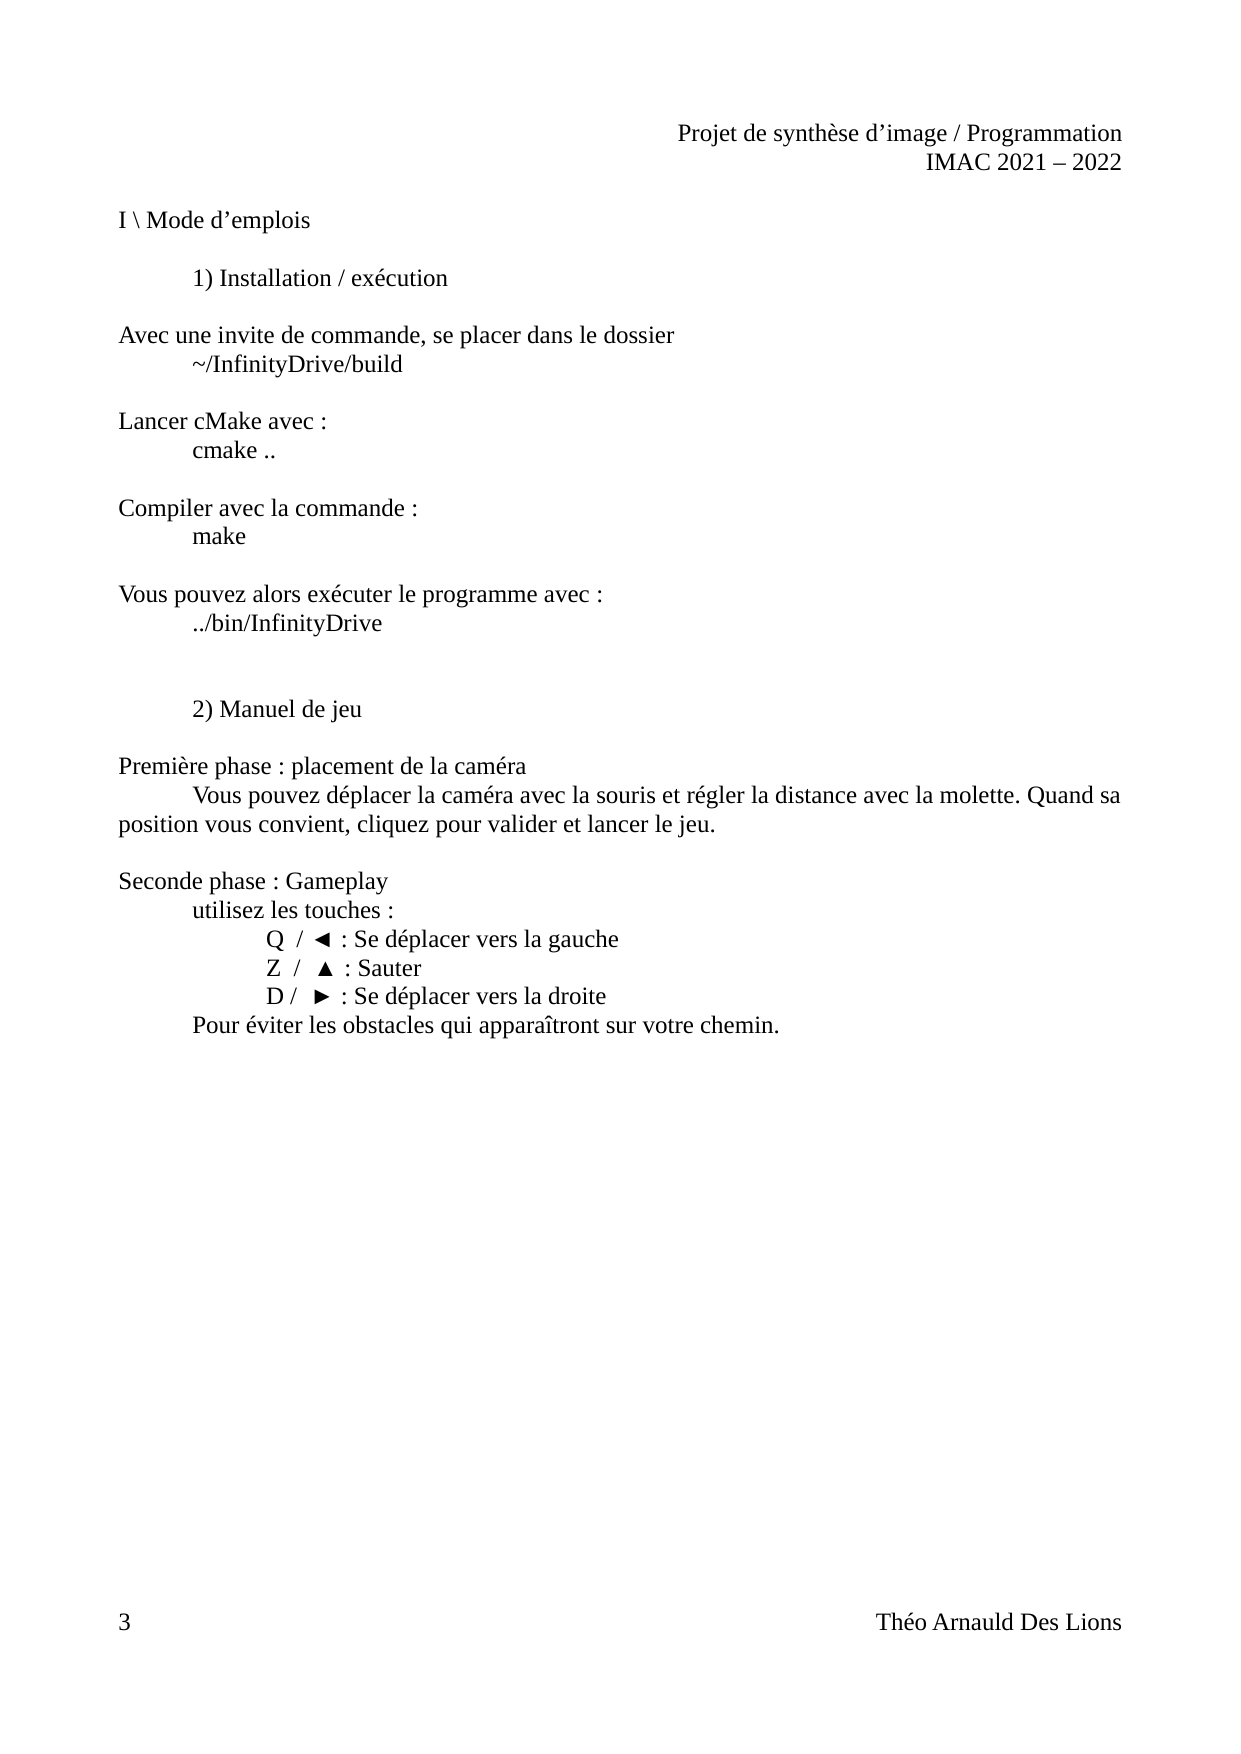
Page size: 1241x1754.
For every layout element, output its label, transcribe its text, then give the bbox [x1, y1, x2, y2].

text cmake .. [118, 435, 1122, 464]
text Lancer cMake avec : [118, 406, 1122, 435]
text I \ Mode d’emplois [118, 205, 1122, 234]
text Vous pouvez alors exécuter le programme avec : [118, 579, 1122, 608]
text Seconde phase : Gameplay [118, 866, 1122, 895]
text make [118, 521, 1122, 550]
text Z / ▲ : Sauter [118, 953, 1122, 981]
text ~/InfinityDrive/build [118, 349, 1122, 378]
text 2) Manuel de jeu [118, 694, 1122, 723]
text Pour éviter les obstacles qui apparaîtront sur votre chemin. [118, 1010, 1122, 1039]
text Avec une invite de commande, se placer dans le dossier [118, 320, 1122, 349]
text Première phase : placement de la caméra [118, 751, 1122, 780]
text utilisez les touches : [118, 895, 1122, 924]
text 1) Installation / exécution [118, 263, 1122, 291]
text Q / ◄ : Se déplacer vers la gauche [118, 924, 1122, 953]
text Compiler avec la commande : [118, 493, 1122, 521]
text Vous pouvez déplacer la caméra avec la souris et régler la distance avec la molette. Quand sa position vous convient, cliquez pour valider et lancer le jeu. [118, 780, 1122, 838]
text ../bin/InfinityDrive [118, 608, 1122, 636]
text D / ► : Se déplacer vers la droite [118, 981, 1122, 1010]
